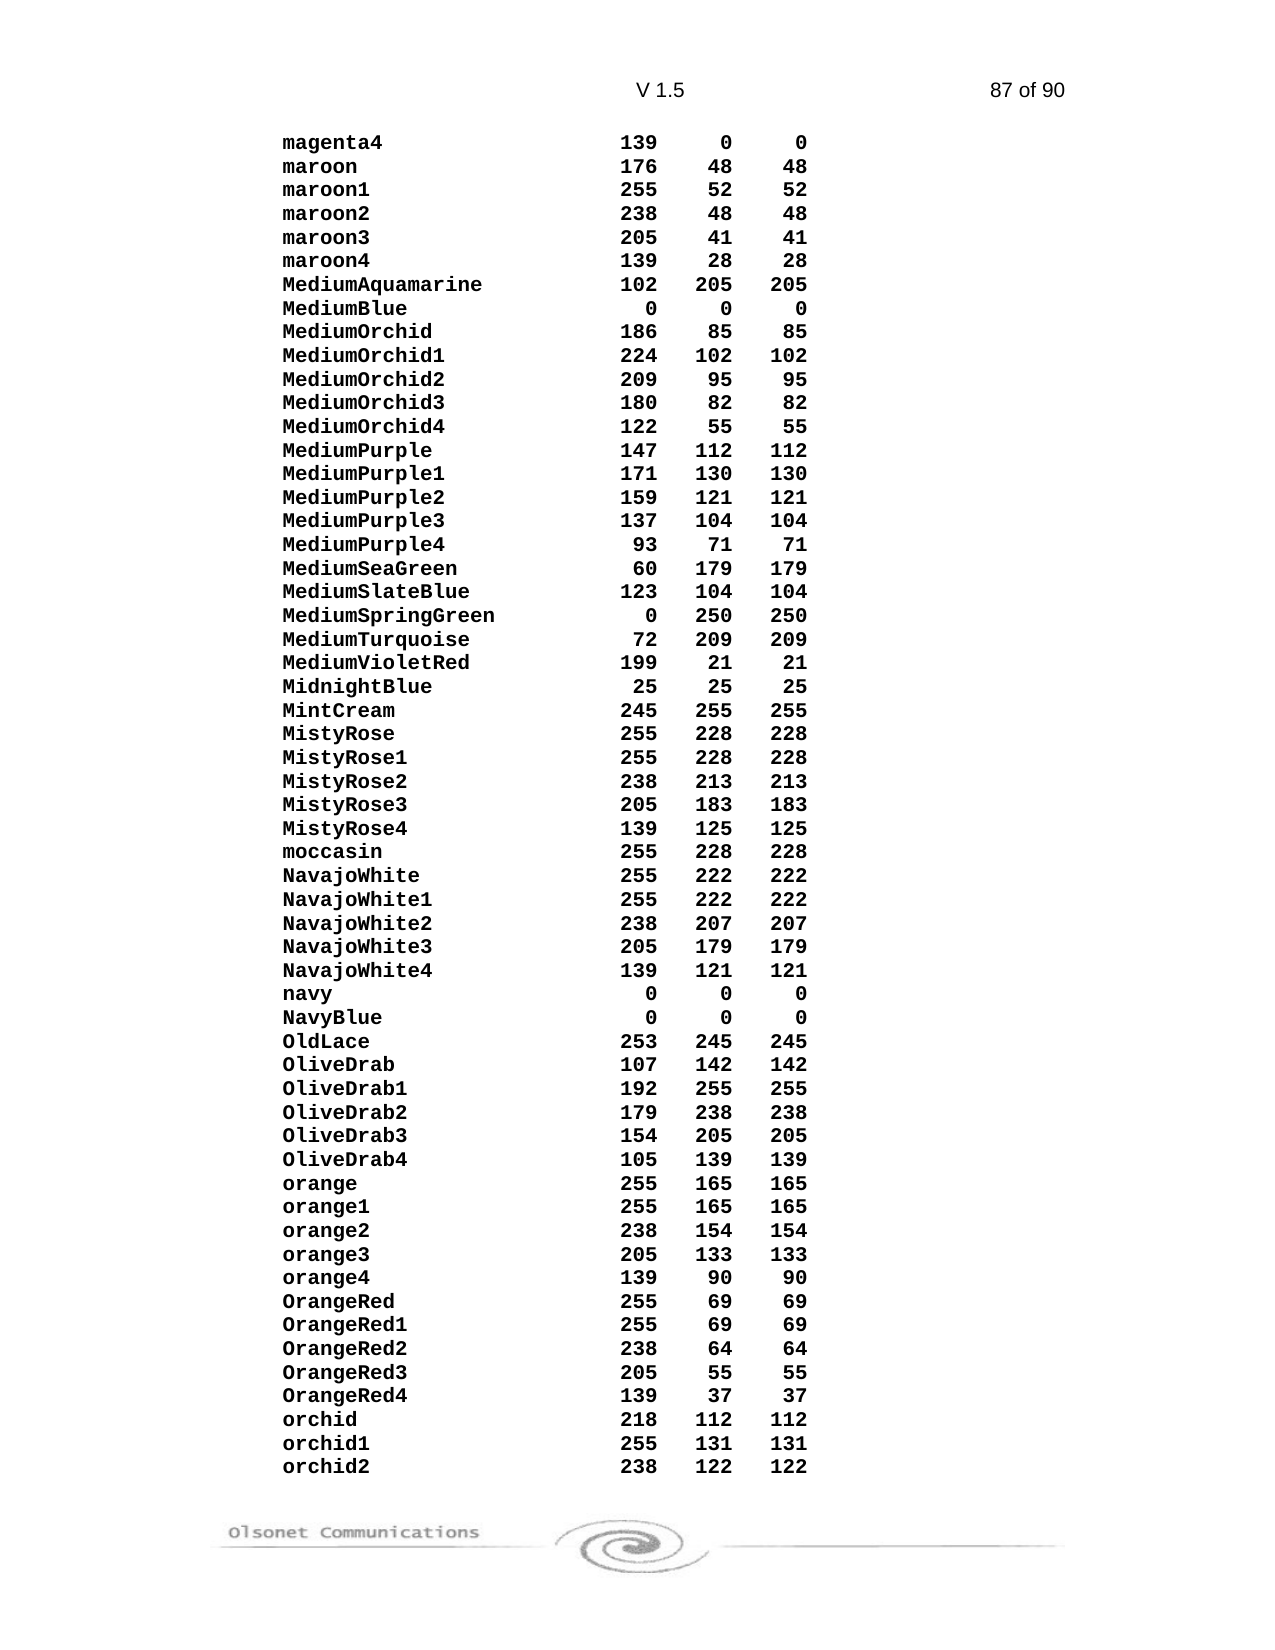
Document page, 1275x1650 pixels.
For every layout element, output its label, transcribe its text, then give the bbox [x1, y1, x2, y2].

text orange 255 165 165 [282, 1173, 1065, 1196]
text NavajoWhite3 205 179 179 [282, 936, 1065, 960]
text maroon2 238 48 48 [282, 203, 1065, 227]
text MediumPurple2 159 121 121 [282, 487, 1065, 511]
text MediumAquamarine 102 205 205 [282, 274, 1065, 298]
text MediumBlue 0 0 0 [282, 298, 1065, 321]
text MistyRose2 238 213 213 [282, 771, 1065, 794]
text moccasin 255 228 228 [282, 842, 1065, 865]
text MediumOrchid2 209 95 95 [282, 369, 1065, 392]
text OliveDrab3 154 205 205 [282, 1125, 1065, 1149]
text MediumPurple 147 112 112 [282, 439, 1065, 463]
text orange3 205 133 133 [282, 1243, 1065, 1267]
text OliveDrab 107 142 142 [282, 1054, 1065, 1078]
text orchid1 255 131 131 [282, 1433, 1065, 1456]
text MediumOrchid3 180 82 82 [282, 392, 1065, 416]
text MistyRose1 255 228 228 [282, 747, 1065, 771]
text MistyRose4 139 125 125 [282, 818, 1065, 842]
text MediumPurple1 171 130 130 [282, 463, 1065, 487]
text NavajoWhite4 139 121 121 [282, 960, 1065, 983]
text magenta4 139 0 0 [282, 132, 1065, 156]
text OliveDrab2 179 238 238 [282, 1102, 1065, 1125]
text MediumSeaGreen 60 179 179 [282, 558, 1065, 581]
text maroon1 255 52 52 [282, 179, 1065, 203]
text MistyRose 255 228 228 [282, 723, 1065, 747]
text MistyRose3 205 183 183 [282, 794, 1065, 818]
text OrangeRed4 139 37 37 [282, 1385, 1065, 1409]
text NavyBlue 0 0 0 [282, 1007, 1065, 1031]
text NavajoWhite 255 222 222 [282, 865, 1065, 889]
text OrangeRed1 255 69 69 [282, 1314, 1065, 1338]
text MediumPurple3 137 104 104 [282, 511, 1065, 534]
text MediumOrchid4 122 55 55 [282, 416, 1065, 439]
text OrangeRed3 205 55 55 [282, 1362, 1065, 1385]
text MediumSpringGreen 0 250 250 [282, 605, 1065, 629]
text NavajoWhite1 255 222 222 [282, 889, 1065, 912]
text MediumSlateBlue 123 104 104 [282, 581, 1065, 605]
text OrangeRed 255 69 69 [282, 1291, 1065, 1314]
text OrangeRed2 238 64 64 [282, 1338, 1065, 1362]
text maroon4 139 28 28 [282, 250, 1065, 274]
text MintCream 245 255 255 [282, 700, 1065, 723]
text NavajoWhite2 238 207 207 [282, 912, 1065, 936]
text MediumTurquoise 72 209 209 [282, 629, 1065, 652]
text maroon3 205 41 41 [282, 227, 1065, 250]
text MediumPurple4 93 71 71 [282, 534, 1065, 558]
text OliveDrab1 192 255 255 [282, 1078, 1065, 1102]
text orchid 218 112 112 [282, 1409, 1065, 1433]
text orange1 255 165 165 [282, 1196, 1065, 1220]
text OldLace 253 245 245 [282, 1031, 1065, 1054]
text MediumVioletRed 199 21 21 [282, 652, 1065, 676]
text MidnightBlue 25 25 25 [282, 676, 1065, 700]
picture [210, 1504, 1065, 1596]
text MediumOrchid1 224 102 102 [282, 345, 1065, 369]
text orange2 238 154 154 [282, 1220, 1065, 1243]
text maroon 176 48 48 [282, 156, 1065, 179]
text orchid2 238 122 122 [282, 1456, 1065, 1480]
text orange4 139 90 90 [282, 1267, 1065, 1291]
text OliveDrab4 105 139 139 [282, 1149, 1065, 1173]
text MediumOrchid 186 85 85 [282, 321, 1065, 345]
text navy 0 0 0 [282, 983, 1065, 1007]
